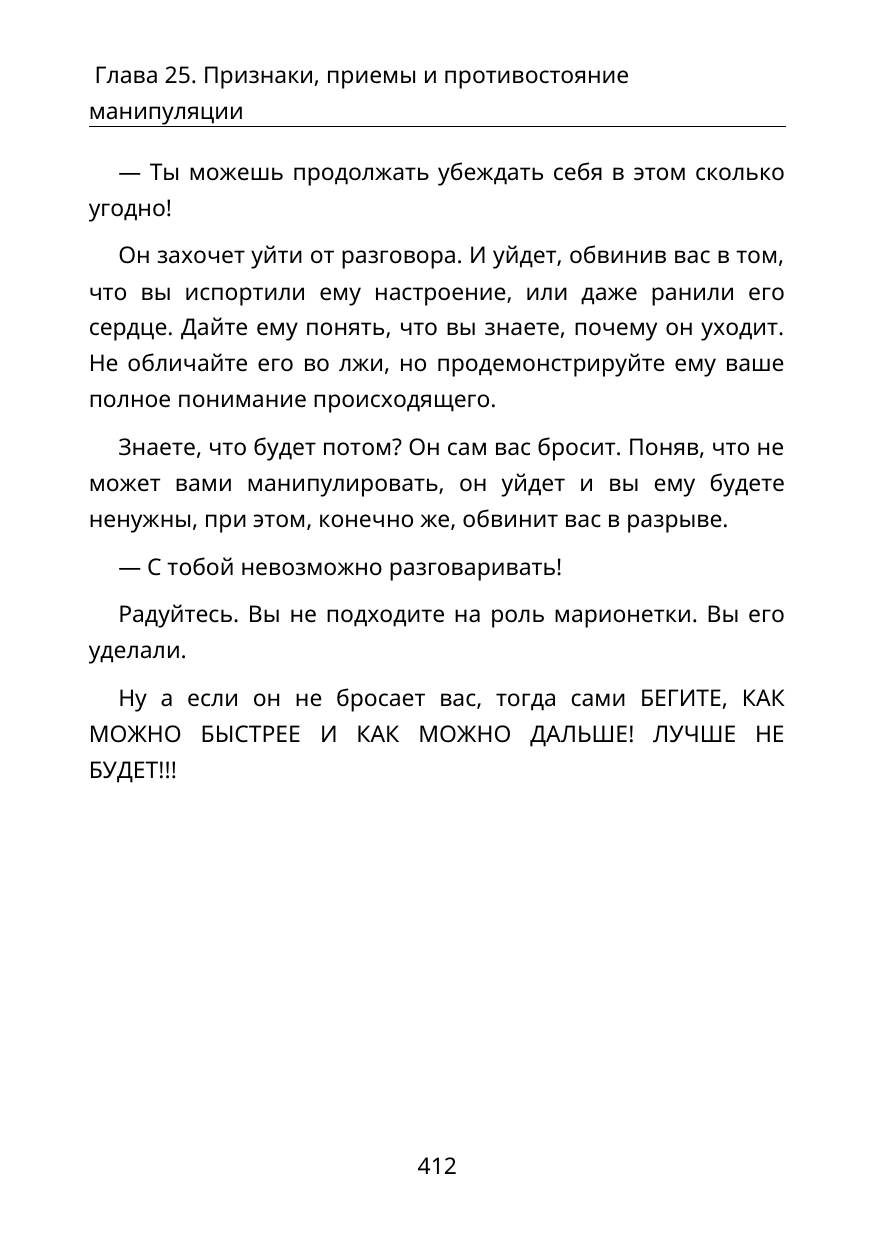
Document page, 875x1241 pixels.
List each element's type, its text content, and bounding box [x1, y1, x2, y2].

text Знаете, что будет потом? Он сам вас бросит. Поняв, что не может вами манипулировать, он уйдет и вы ему будете ненужны, при этом, конечно же, обвинит вас в разрыве. [88, 431, 786, 534]
text Ну а если он не бросает вас, тогда сами БЕГИТЕ, КАК МОЖНО БЫСТРЕЕ И КАК МОЖНО ДАЛЬШЕ! ЛУЧШЕ НЕ БУДЕТ!!! [88, 682, 786, 785]
text — С тобой невозможно разговаривать! [88, 551, 786, 582]
text — Ты можешь продолжать убеждать себя в этом сколько угодно! [88, 156, 786, 223]
text Он захочет уйти от разговора. И уйдет, обвинив вас в том, что вы испортили ему настроение, или даже ранили его сердце. Дайте ему понять, что вы знаете, почему он уходит. Не обличайте его во лжи, но продемонстрируйте ему ваше полное понимание происходящего. [88, 239, 786, 414]
text Радуйтесь. Вы не подходите на роль марионетки. Вы его уделали. [88, 598, 786, 665]
